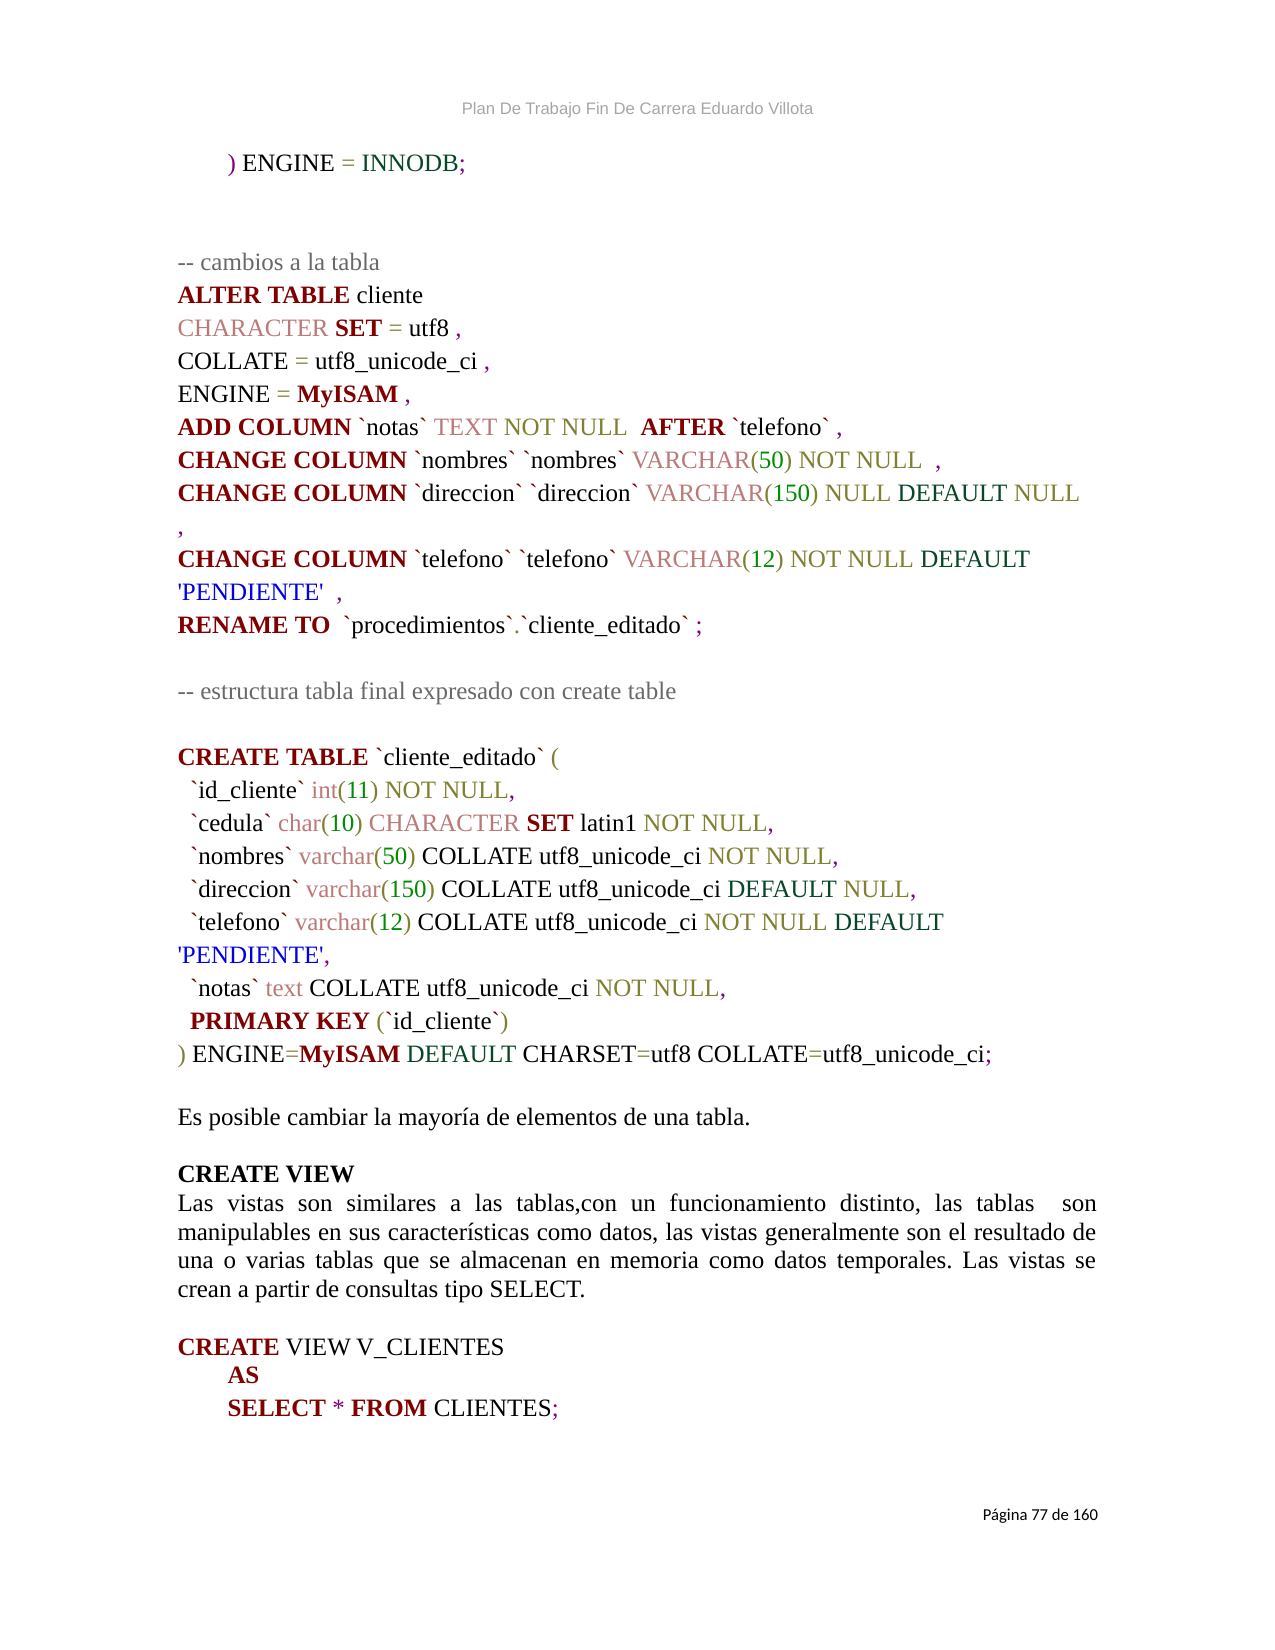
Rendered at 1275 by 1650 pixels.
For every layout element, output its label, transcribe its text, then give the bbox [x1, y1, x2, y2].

text ENGINE = MyISAM , [177, 379, 1098, 407]
text Es posible cambiar la mayoría de elementos de una tabla. [177, 1102, 1098, 1130]
text Las vistas son similares a las tablas,con un funcionamiento distinto, las tablas son manipulables en sus características como datos, las vistas generalmente son el resultado de una o varias tablas que se almacenan en memoria como datos temporales. Las vistas se crean a partir de consultas tipo SELECT. [177, 1188, 1098, 1303]
text PRIMARY KEY (`id_cliente`) [177, 1006, 1098, 1035]
text `cedula` char(10) CHARACTER SET latin1 NOT NULL, [177, 808, 1098, 837]
text CHANGE COLUMN `direccion` `direccion` VARCHAR(150) NULL DEFAULT NULL , [177, 478, 1098, 539]
text -- cambios a la tabla [177, 247, 1098, 275]
text `id_cliente` int(11) NOT NULL, [177, 775, 1098, 804]
text CREATE TABLE `cliente_editado` ( [177, 742, 1098, 771]
text `notas` text COLLATE utf8_unicode_ci NOT NULL, [177, 973, 1098, 1002]
text CHANGE COLUMN `telefono` `telefono` VARCHAR(12) NOT NULL DEFAULT 'PENDIENTE' , [177, 544, 1098, 606]
text CHARACTER SET = utf8 , [177, 313, 1098, 341]
text CHANGE COLUMN `nombres` `nombres` VARCHAR(50) NOT NULL , [177, 445, 1098, 473]
text CREATE VIEW [177, 1159, 1098, 1188]
text `telefono` varchar(12) COLLATE utf8_unicode_ci NOT NULL DEFAULT 'PENDIENTE', [177, 907, 1098, 969]
text -- estructura tabla final expresado con create table [177, 676, 1098, 705]
text AS [177, 1360, 1098, 1389]
text `nombres` varchar(50) COLLATE utf8_unicode_ci NOT NULL, [177, 841, 1098, 870]
text `direccion` varchar(150) COLLATE utf8_unicode_ci DEFAULT NULL, [177, 874, 1098, 903]
text ALTER TABLE cliente [177, 280, 1098, 308]
text ADD COLUMN `notas` TEXT NOT NULL AFTER `telefono` , [177, 412, 1098, 441]
text SELECT * FROM CLIENTES; [177, 1393, 1098, 1422]
text RENAME TO `procedimientos`.`cliente_editado` ; [177, 610, 1098, 639]
text ) ENGINE = INNODB; [177, 148, 1098, 176]
text CREATE VIEW V_CLIENTES [177, 1332, 1098, 1360]
text ) ENGINE=MyISAM DEFAULT CHARSET=utf8 COLLATE=utf8_unicode_ci; [177, 1039, 1098, 1068]
text COLLATE = utf8_unicode_ci , [177, 346, 1098, 374]
